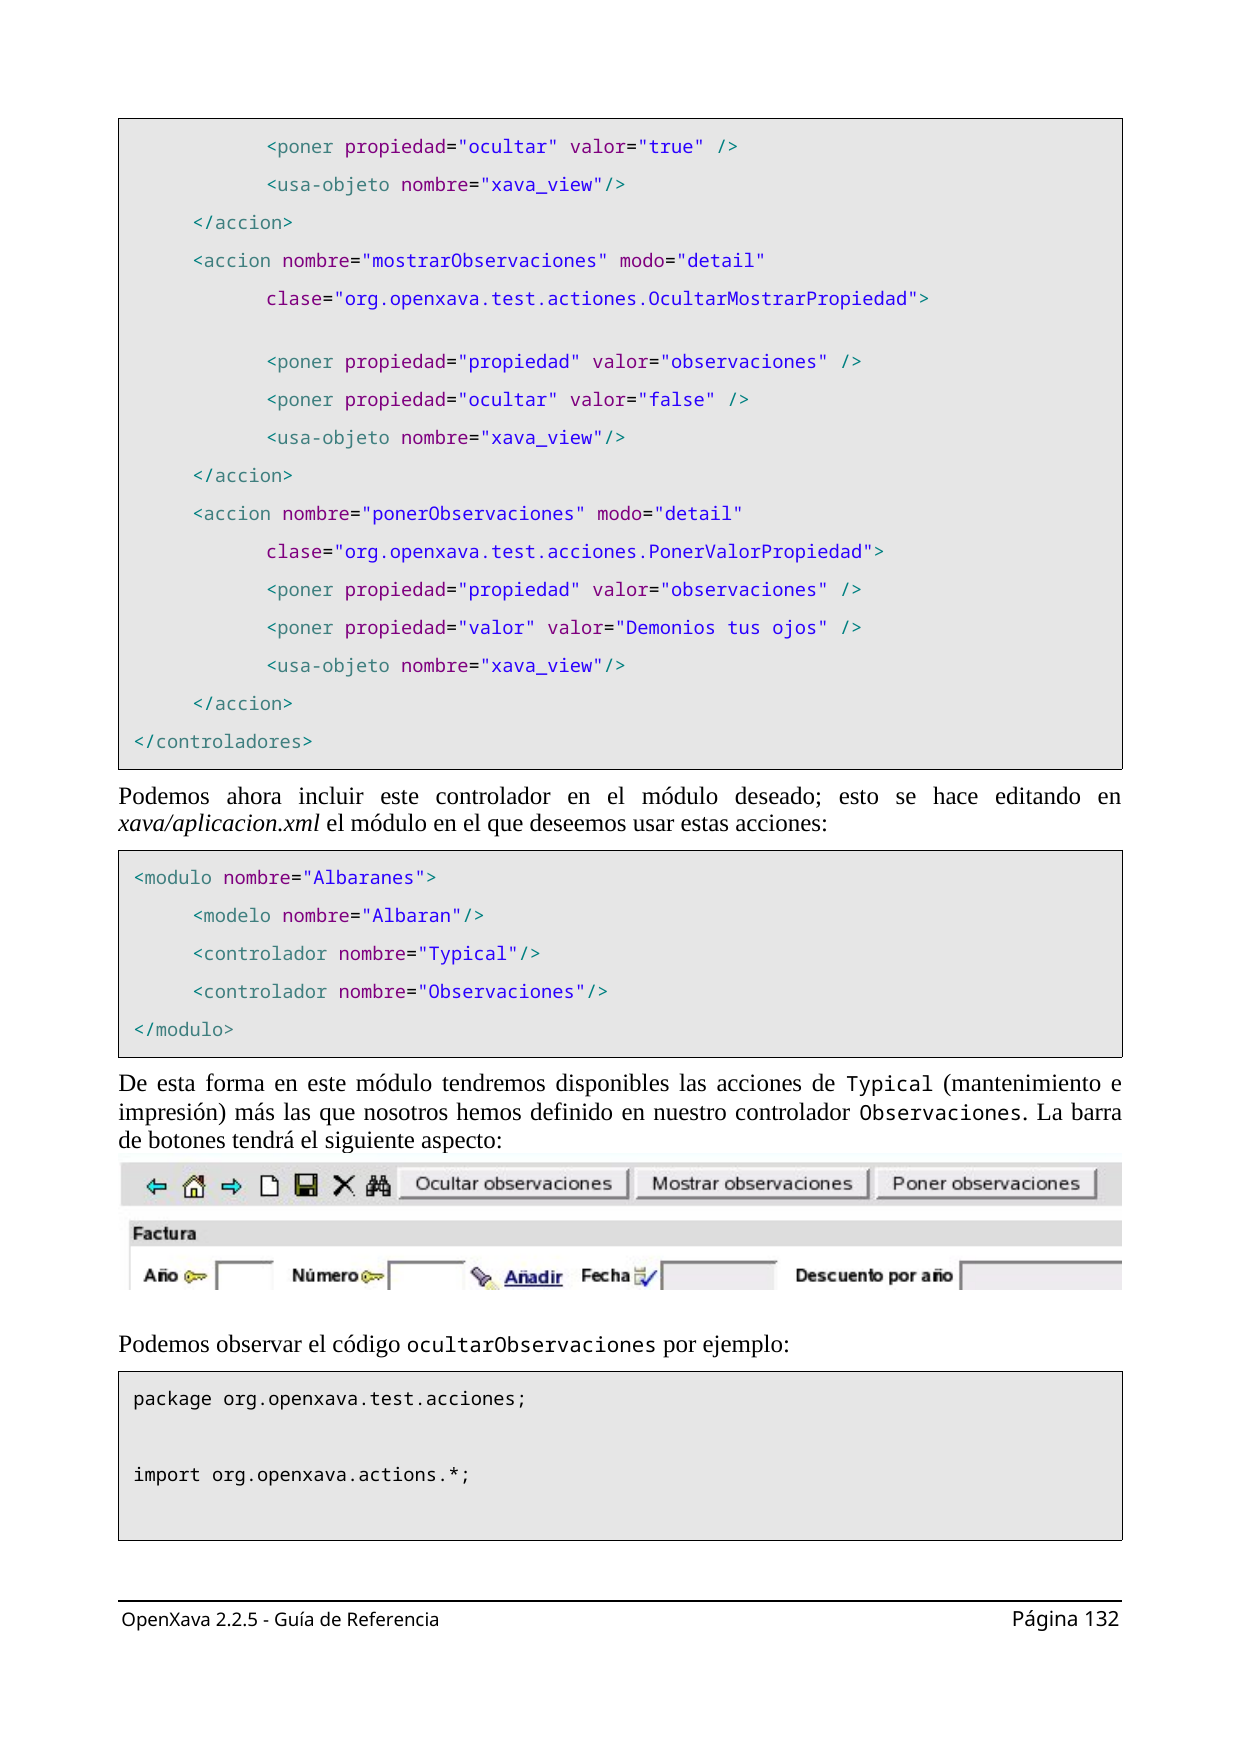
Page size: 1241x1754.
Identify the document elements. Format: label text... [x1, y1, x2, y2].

text </controladores> [119, 714, 1122, 769]
text <poner propiedad="propiedad" valor="observaciones" /> [119, 562, 1122, 600]
text <usa-objeto nombre="xava_view"/> [119, 638, 1122, 676]
text clase="org.openxava.test.actiones.OcultarMostrarPropiedad"> [119, 270, 1122, 334]
text <poner propiedad="ocultar" valor="false" /> [119, 372, 1122, 410]
text <poner propiedad="ocultar" valor="true" /> [119, 119, 1122, 156]
text </accion> [119, 448, 1122, 486]
text <modelo nombre="Albaran"/> [119, 888, 1122, 926]
text <usa-objeto nombre="xava_view"/> [119, 410, 1122, 448]
text <accion nombre="ponerObservaciones" modo="detail" [119, 486, 1122, 524]
text <poner propiedad="propiedad" valor="observaciones" /> [119, 334, 1122, 372]
text clase="org.openxava.test.acciones.PonerValorPropiedad"> [119, 524, 1122, 562]
text <modulo nombre="Albaranes"> [119, 851, 1122, 888]
text <poner propiedad="valor" valor="Demonios tus ojos" /> [119, 600, 1122, 638]
text </modulo> [119, 1002, 1122, 1057]
text Podemos ahora incluir este controlador en el módulo deseado; esto se hace editando en xava/aplicacion.xml el módulo en el que deseemos usar estas acciones: [118, 782, 1122, 837]
text package org.openxava.test.acciones; [119, 1372, 1122, 1409]
text </accion> [119, 676, 1122, 714]
text Podemos observar el código ocultarObservaciones por ejemplo: [118, 1330, 1122, 1358]
text </accion> [119, 194, 1122, 232]
text <usa-objeto nombre="xava_view"/> [119, 156, 1122, 194]
text <accion nombre="mostrarObservaciones" modo="detail" [119, 232, 1122, 270]
text De esta forma en este módulo tendremos disponibles las acciones de Typical (mantenimiento e impresión) más las que nosotros hemos definido en nuestro controlador Observaciones. La barra de botones tendrá el siguiente aspecto: [118, 1069, 1122, 1153]
picture [118, 1153, 1122, 1290]
text <controlador nombre="Typical"/> [119, 926, 1122, 964]
text <controlador nombre="Observaciones"/> [119, 964, 1122, 1002]
text import org.openxava.actions.*; [119, 1447, 1122, 1485]
